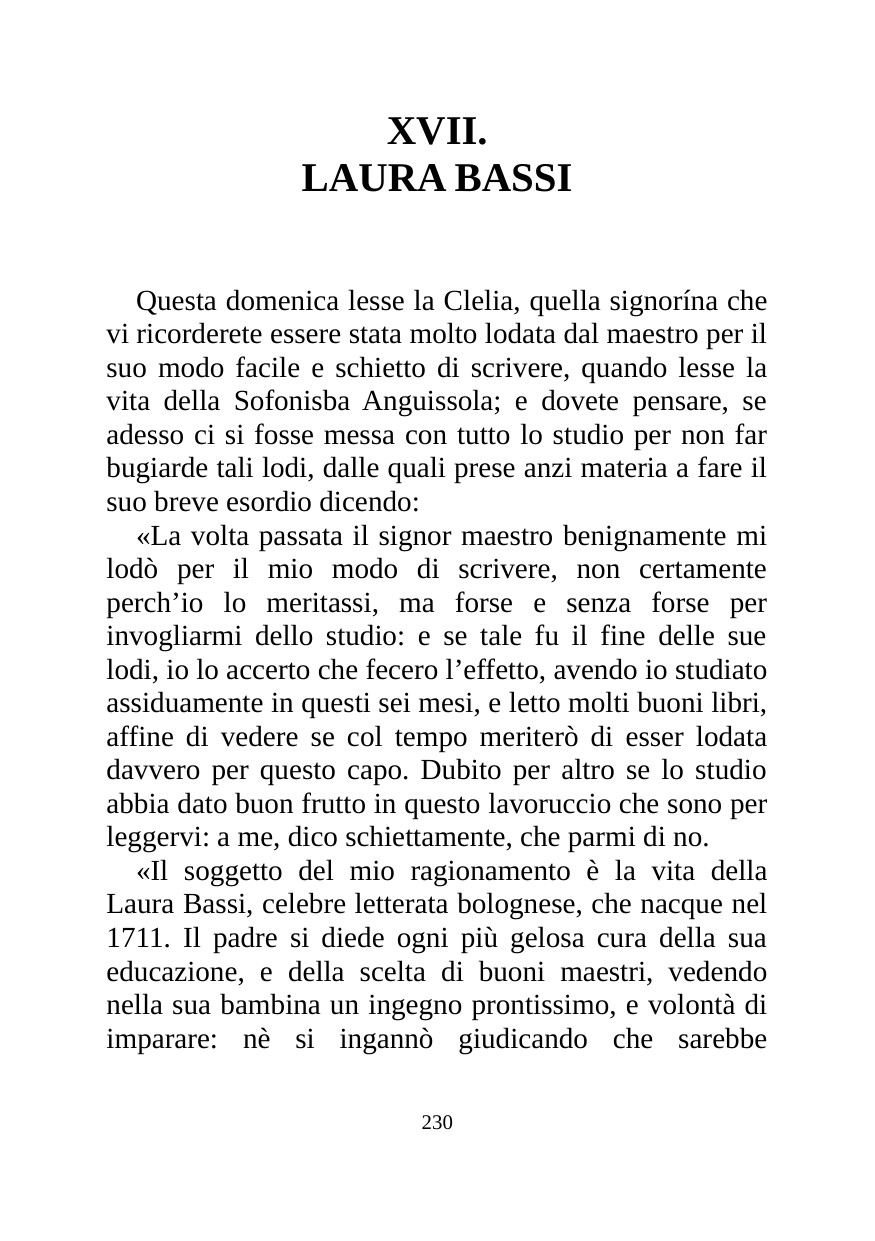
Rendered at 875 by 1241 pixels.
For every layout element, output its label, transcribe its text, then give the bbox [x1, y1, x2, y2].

subtitle XVII. Laura Bassi [106, 106, 768, 200]
text Questa domenica lesse la Clelia, quella signorína che vi ricorderete essere stata molto lodata dal maestro per il suo modo facile e schietto di scrivere, quando lesse la vita della Sofonisba Anguissola; e dovete pensare, se adesso ci si fosse messa con tutto lo studio per non far bugiarde tali lodi, dalle quali prese anzi materia a fare il suo breve esordio dicendo: [106, 283, 768, 518]
text «Il soggetto del mio ragionamento è la vita della Laura Bassi, celebre letterata bolognese, che nacque nel 1711. Il padre si diede ogni più gelosa cura della sua educazione, e della scelta di buoni maestri, vedendo nella sua bambina un ingegno prontissimo, e volontà di imparare: nè si ingannò giudicando che sarebbe [106, 853, 768, 1054]
text «La volta passata il signor maestro benignamente mi lodò per il mio modo di scrivere, non certamente perch’io lo meritassi, ma forse e senza forse per invogliarmi dello studio: e se tale fu il fine delle sue lodi, io lo accerto che fecero l’effetto, avendo io studiato assiduamente in questi sei mesi, e letto molti buoni libri, affine di vedere se col tempo meriterò di esser lodata davvero per questo capo. Dubito per altro se lo studio abbia dato buon frutto in questo lavoruccio che sono per leggervi: a me, dico schiettamente, che parmi di no. [106, 518, 768, 853]
